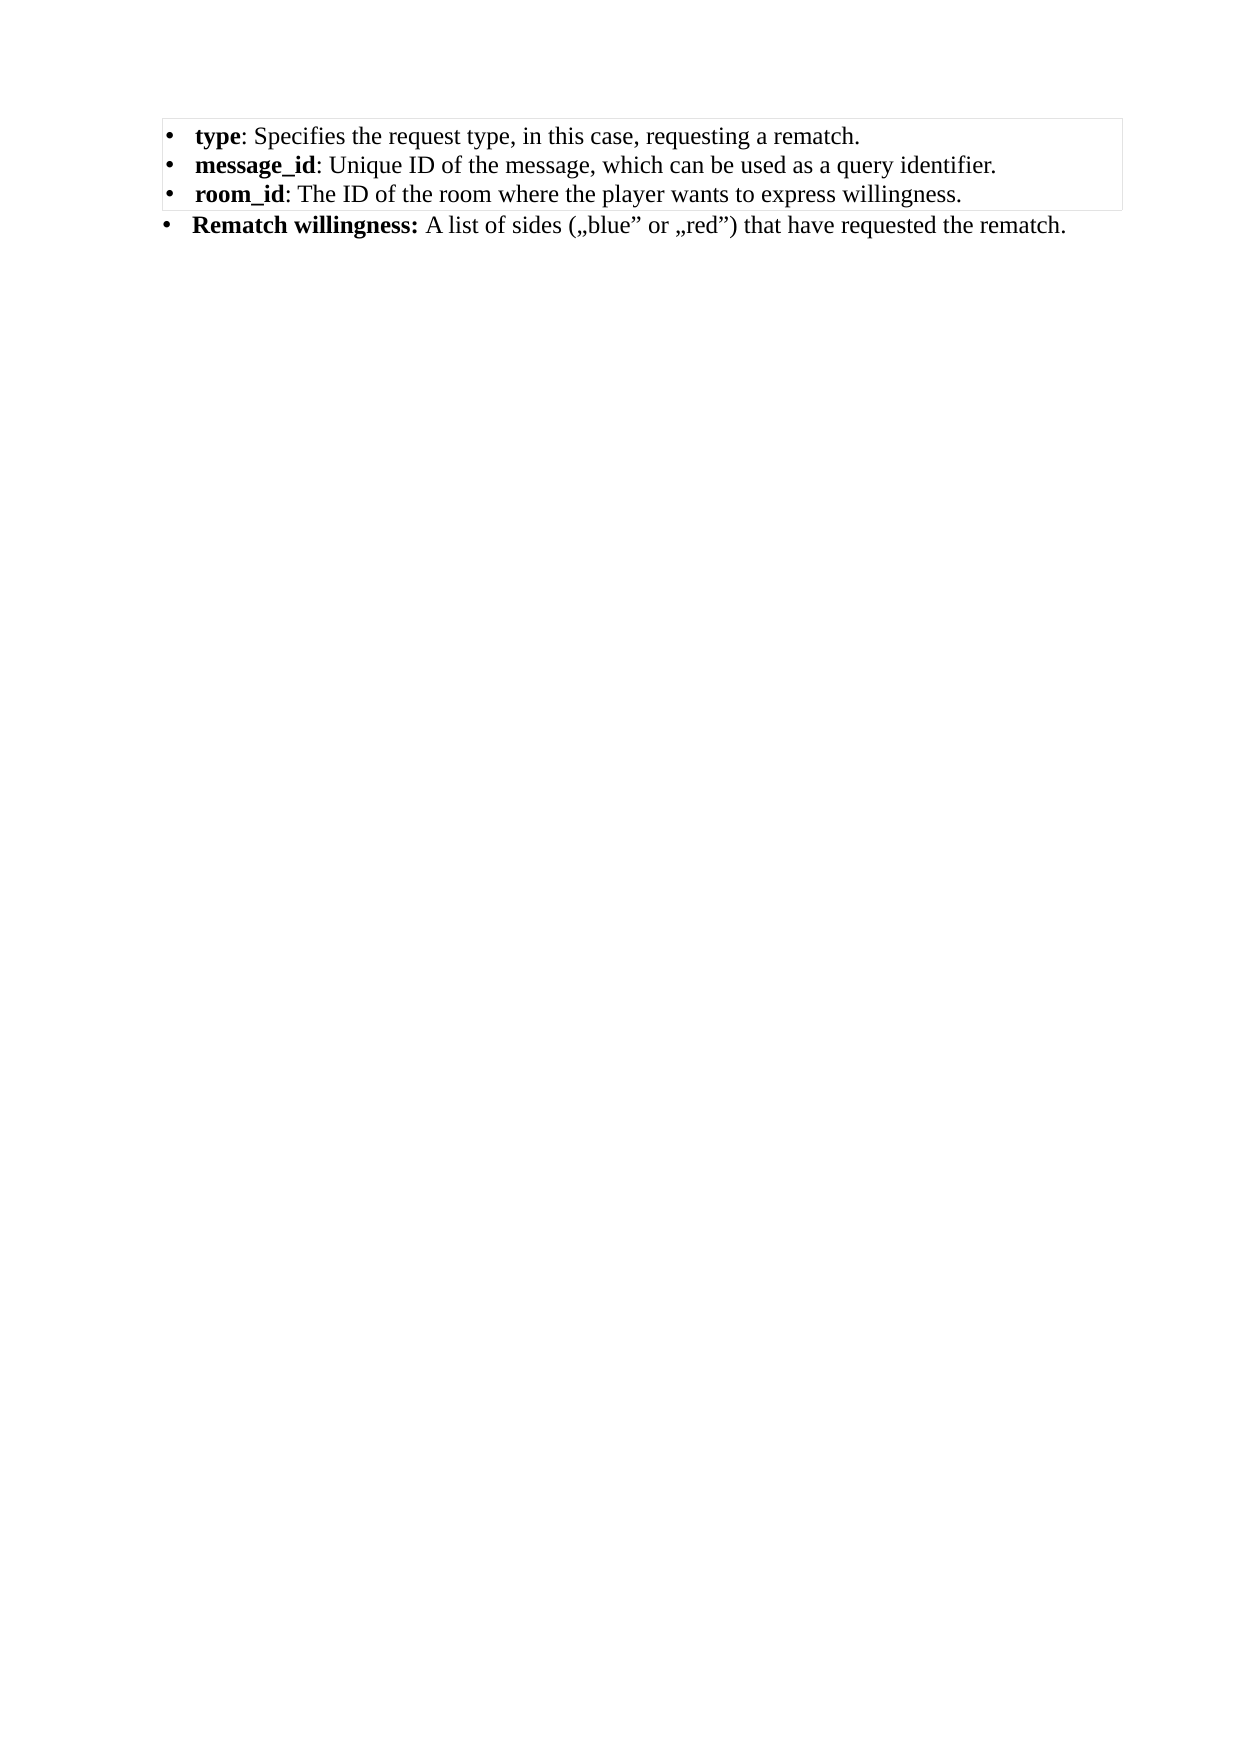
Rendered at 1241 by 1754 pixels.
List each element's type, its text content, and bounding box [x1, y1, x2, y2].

list room_id: The ID of the room where the player wants to express willingness. [163, 176, 1122, 210]
list type: Specifies the request type, in this case, requesting a rematch. [163, 119, 1122, 147]
list Rematch willingness: A list of sides („blue” or „red”) that have requested the rematch. [162, 211, 1122, 239]
list message_id: Unique ID of the message, which can be used as a query identifier. [163, 147, 1122, 176]
